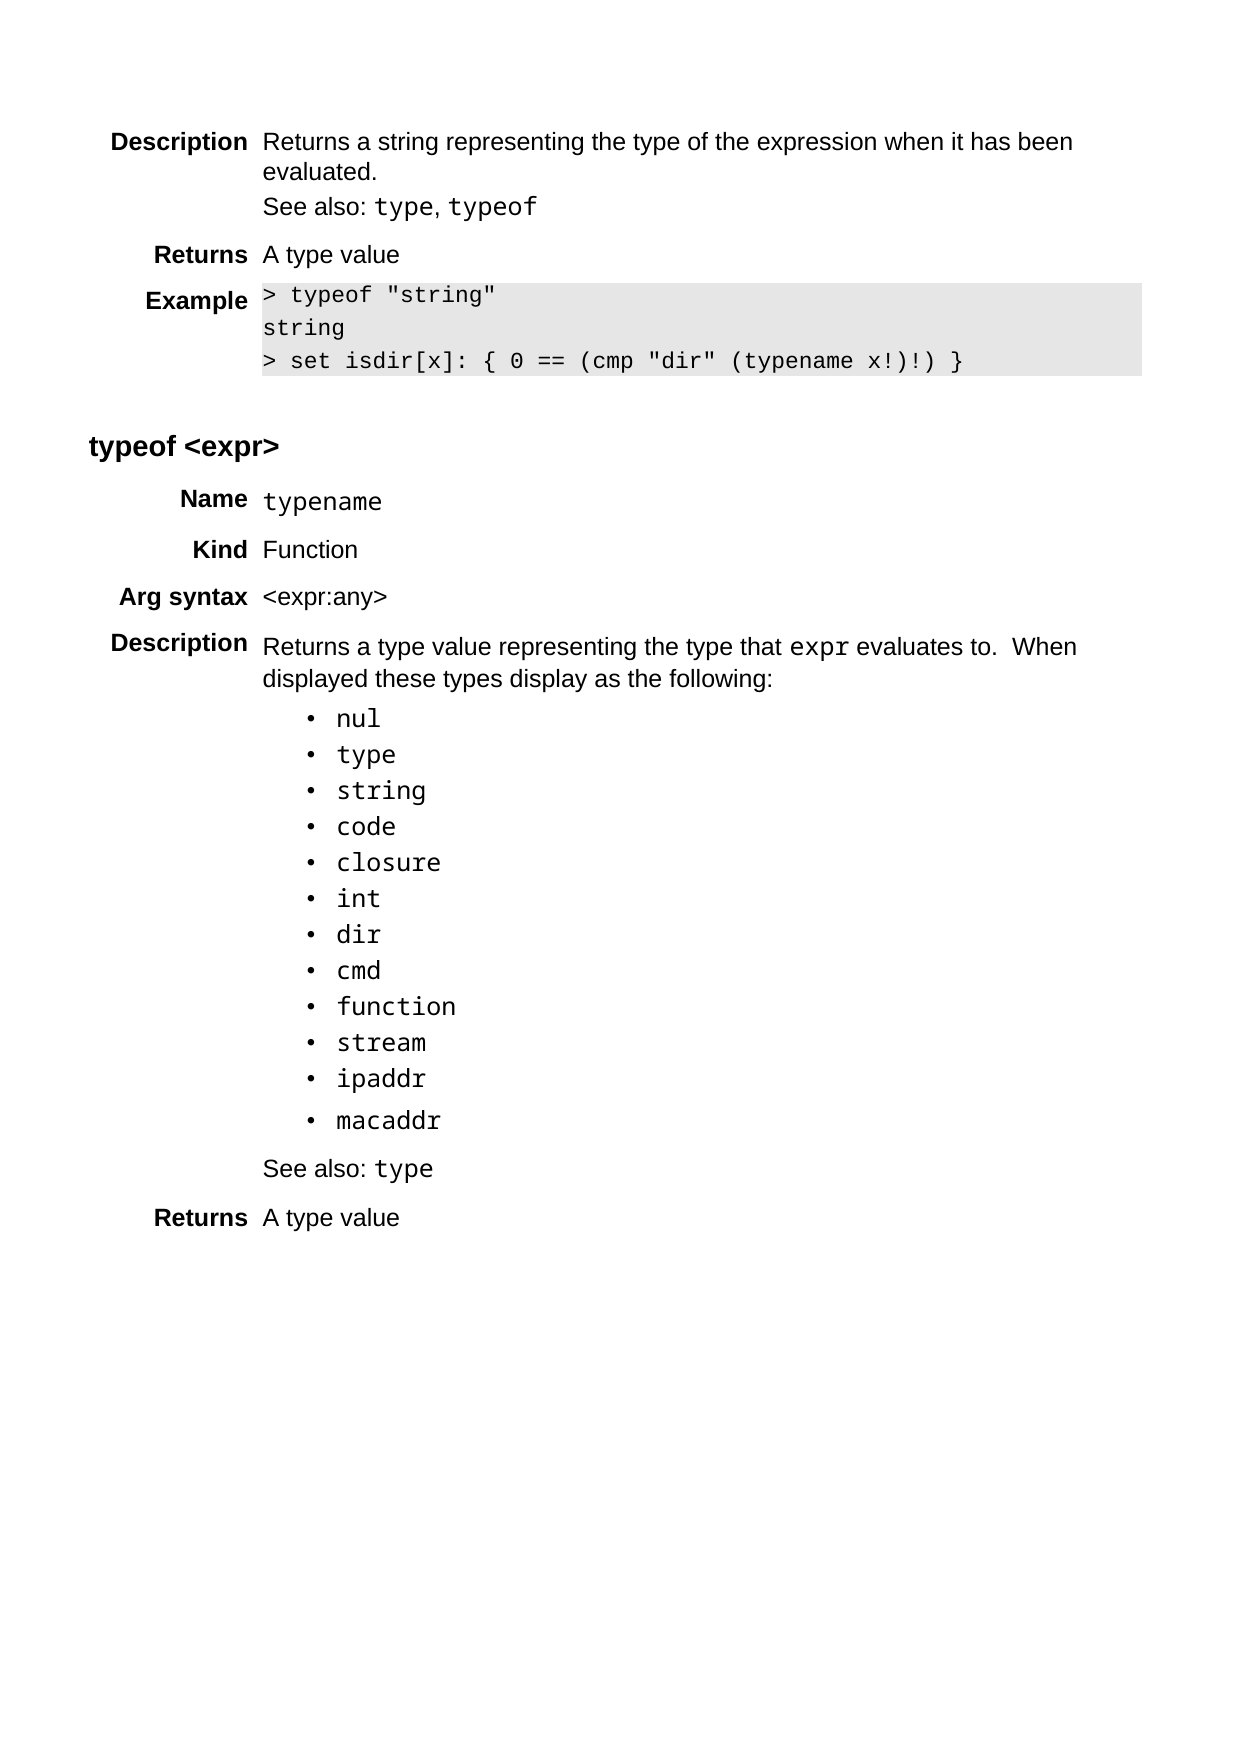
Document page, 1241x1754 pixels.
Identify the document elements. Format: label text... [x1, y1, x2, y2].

table_cell A type value [260, 1194, 1145, 1240]
table_cell Function [260, 527, 1145, 573]
table_cell A type value [260, 231, 1145, 277]
table_cell Returns [89, 231, 259, 277]
table_cell Returns [89, 1194, 259, 1240]
table_cell > typeof "string" string > set isdir[x]: { 0 == (cmp "dir" (typename x!)!) } [260, 278, 1145, 382]
table_cell Description [89, 620, 259, 1194]
subtitle typeof <expr> [88, 429, 1145, 462]
table_cell <expr:any> [260, 573, 1145, 619]
table_cell Returns a string representing the type of the expression when it has been evaluated. See also: type, typeof [260, 118, 1145, 231]
table_header typename [260, 475, 1145, 527]
table_cell Kind [89, 527, 259, 573]
table_cell Returns a type value representing the type that expr evaluates to. When displayed these types display as the following: nul type string code closure int dir cmd function stream ipaddr macaddr See also: type [260, 620, 1145, 1194]
table_cell Example [89, 278, 259, 382]
table_cell Description [89, 118, 259, 231]
table_header Name [89, 475, 259, 527]
table_cell Arg syntax [89, 573, 259, 619]
